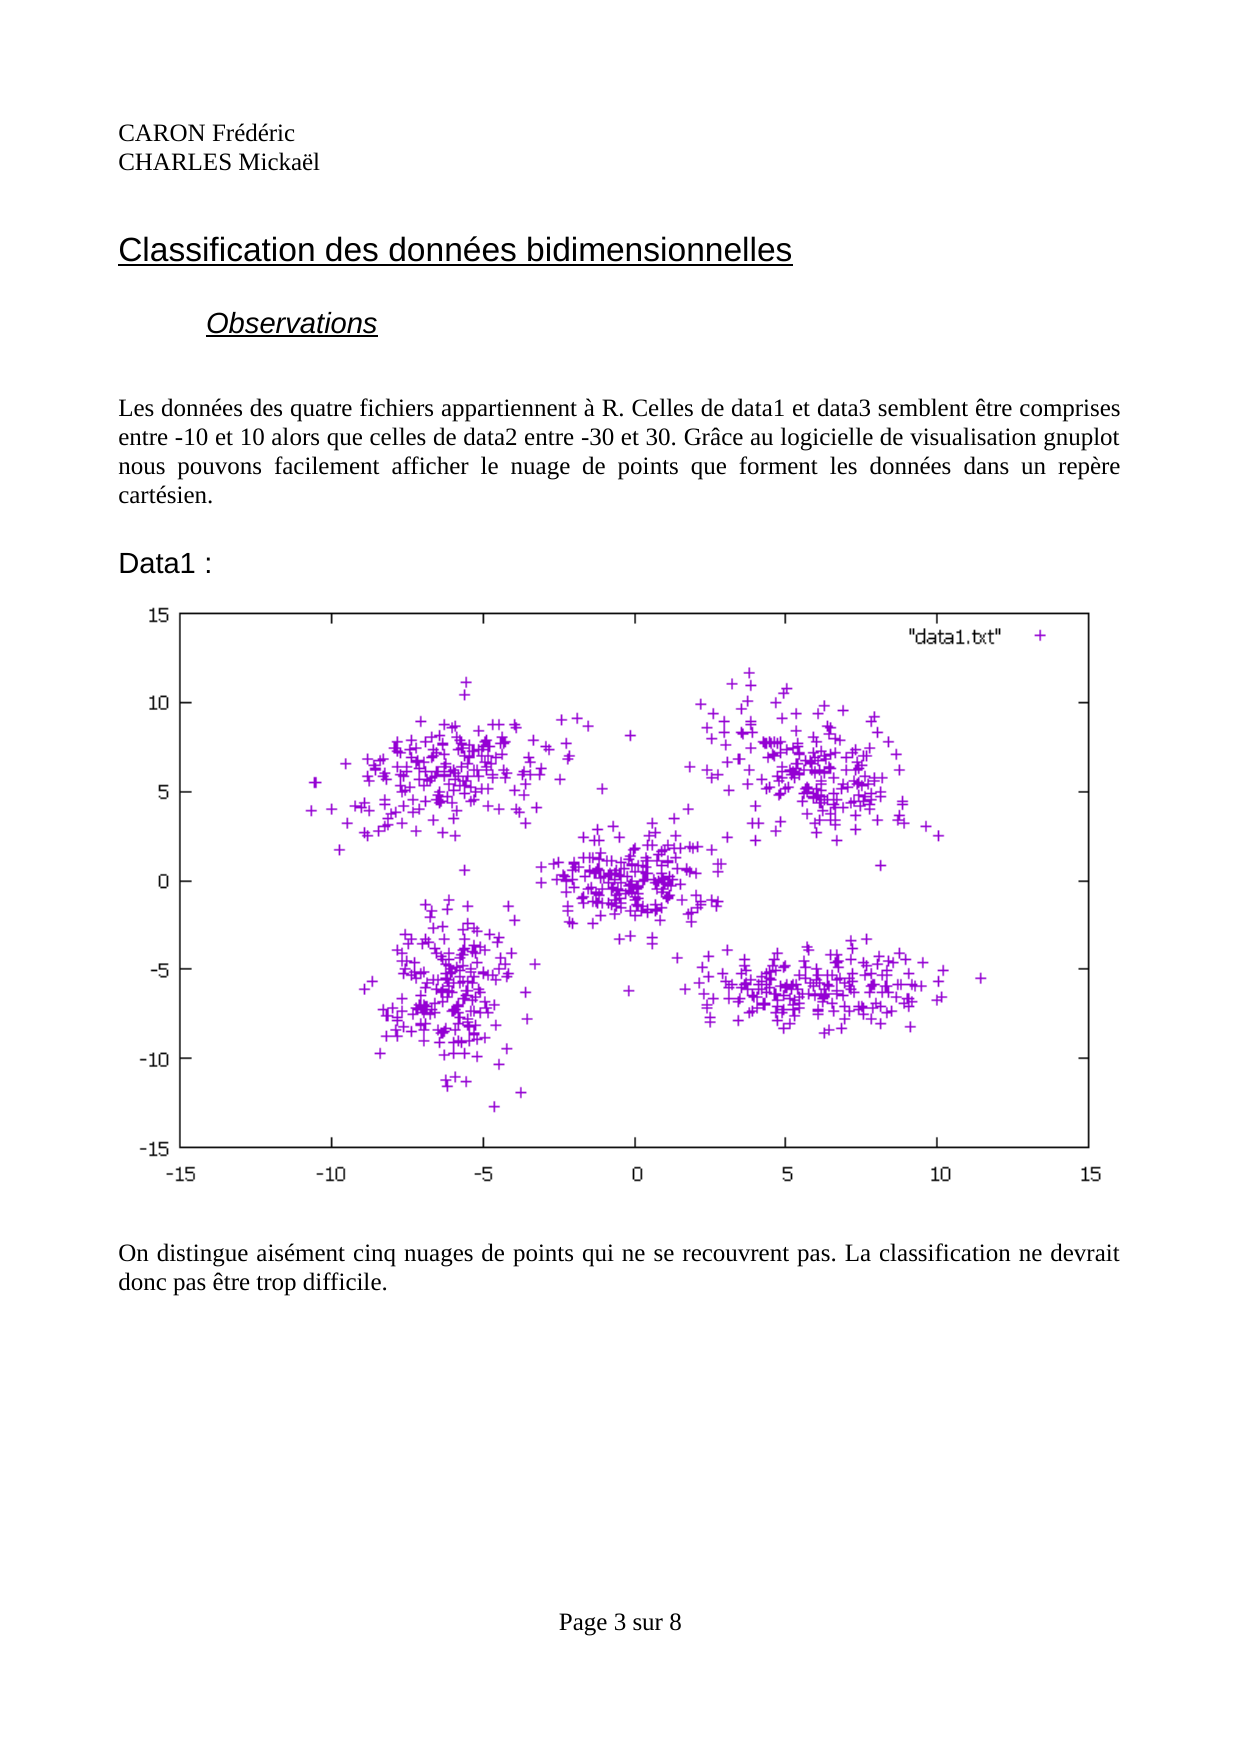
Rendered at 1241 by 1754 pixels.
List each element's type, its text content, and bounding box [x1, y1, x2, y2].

text On distingue aisément cinq nuages de points qui ne se recouvrent pas. La classification ne devrait donc pas être trop difficile. [118, 1238, 1122, 1296]
subtitle Observations [206, 306, 1122, 340]
subtitle Data1 : [118, 546, 1122, 579]
picture [120, 592, 1121, 1197]
text Les données des quatre fichiers appartiennent à R. Celles de data1 et data3 semblent être comprises entre -10 et 10 alors que celles de data2 entre -30 et 30. Grâce au logicielle de visualisation gnuplot nous pouvons facilement afficher le nuage de points que forment les données dans un repère cartésien. [118, 393, 1122, 508]
subtitle Classification des données bidimensionnelles [118, 230, 1122, 269]
